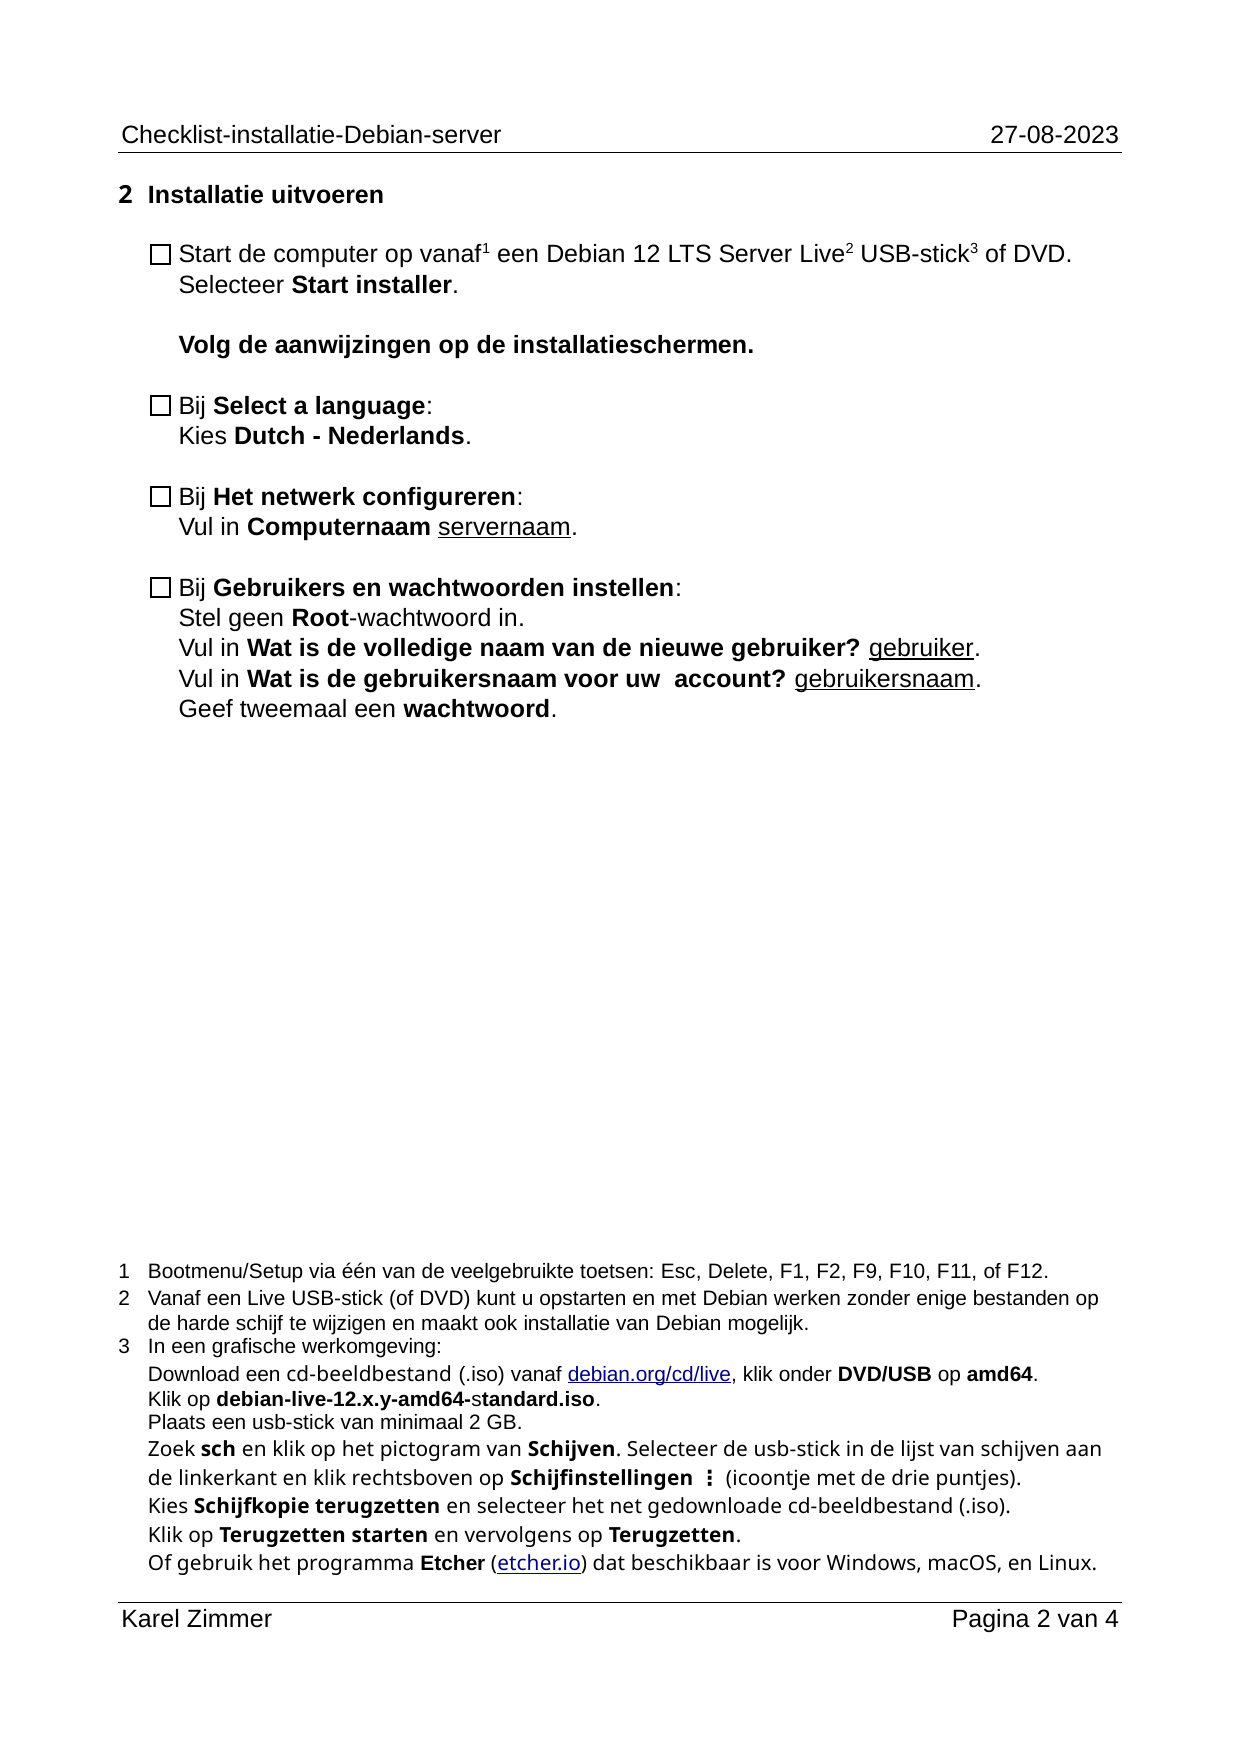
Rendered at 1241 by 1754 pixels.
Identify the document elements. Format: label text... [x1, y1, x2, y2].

table_cell [118, 360, 142, 391]
table_cell [142, 573, 177, 603]
table_cell [118, 330, 142, 360]
table_cell [142, 694, 177, 724]
table_cell [118, 573, 142, 603]
table_header [142, 239, 177, 269]
table_cell Bij Gebruikers en wachtwoorden instellen: [177, 573, 1122, 603]
table_cell [177, 542, 1122, 572]
table_cell [142, 451, 177, 482]
table_cell [118, 421, 142, 451]
table_cell Vul in Wat is de volledige naam van de nieuwe gebruiker? gebruiker. [177, 633, 1122, 663]
table_cell [118, 694, 142, 724]
table_cell [118, 633, 142, 663]
table_cell [177, 451, 1122, 482]
table_cell [142, 269, 177, 300]
table_cell [177, 300, 1122, 330]
table_cell [142, 603, 177, 633]
table_cell Volg de aanwijzingen op de installatieschermen. [177, 330, 1122, 360]
table_cell [142, 482, 177, 512]
table_cell [118, 603, 142, 633]
table_cell Vul in Computernaam servernaam. [177, 512, 1122, 542]
table_cell [118, 391, 142, 421]
table_cell [118, 512, 142, 542]
table_cell Bij Het netwerk configureren: [177, 482, 1122, 512]
table_header [118, 239, 142, 269]
table_cell [142, 664, 177, 694]
table_cell [118, 664, 142, 694]
table_cell [118, 482, 142, 512]
table_cell [118, 451, 142, 482]
table_cell [118, 300, 142, 330]
table_cell Vul in Wat is de gebruikersnaam voor uw account? gebruikersnaam. [177, 664, 1122, 694]
table_cell [142, 633, 177, 663]
table_cell Stel geen Root-wachtwoord in. [177, 603, 1122, 633]
table_cell [177, 360, 1122, 391]
table_cell [142, 360, 177, 391]
table_cell Geef tweemaal een wachtwoord. [177, 694, 1122, 724]
table_cell [118, 542, 142, 572]
table_cell [142, 512, 177, 542]
table_cell Selecteer Start installer. [177, 269, 1122, 300]
table_cell [142, 421, 177, 451]
table_cell [142, 300, 177, 330]
table_cell [118, 269, 142, 300]
table_cell [142, 542, 177, 572]
list Installatie uitvoeren [118, 177, 1122, 211]
table_cell Kies Dutch - Nederlands. [177, 421, 1122, 451]
table_cell [142, 330, 177, 360]
table_cell Bij Select a language: [177, 391, 1122, 421]
table_header Start de computer op vanaf een Debian 12 LTS Server Live USB-stick of DVD. [177, 239, 1122, 269]
table_cell [142, 391, 177, 421]
